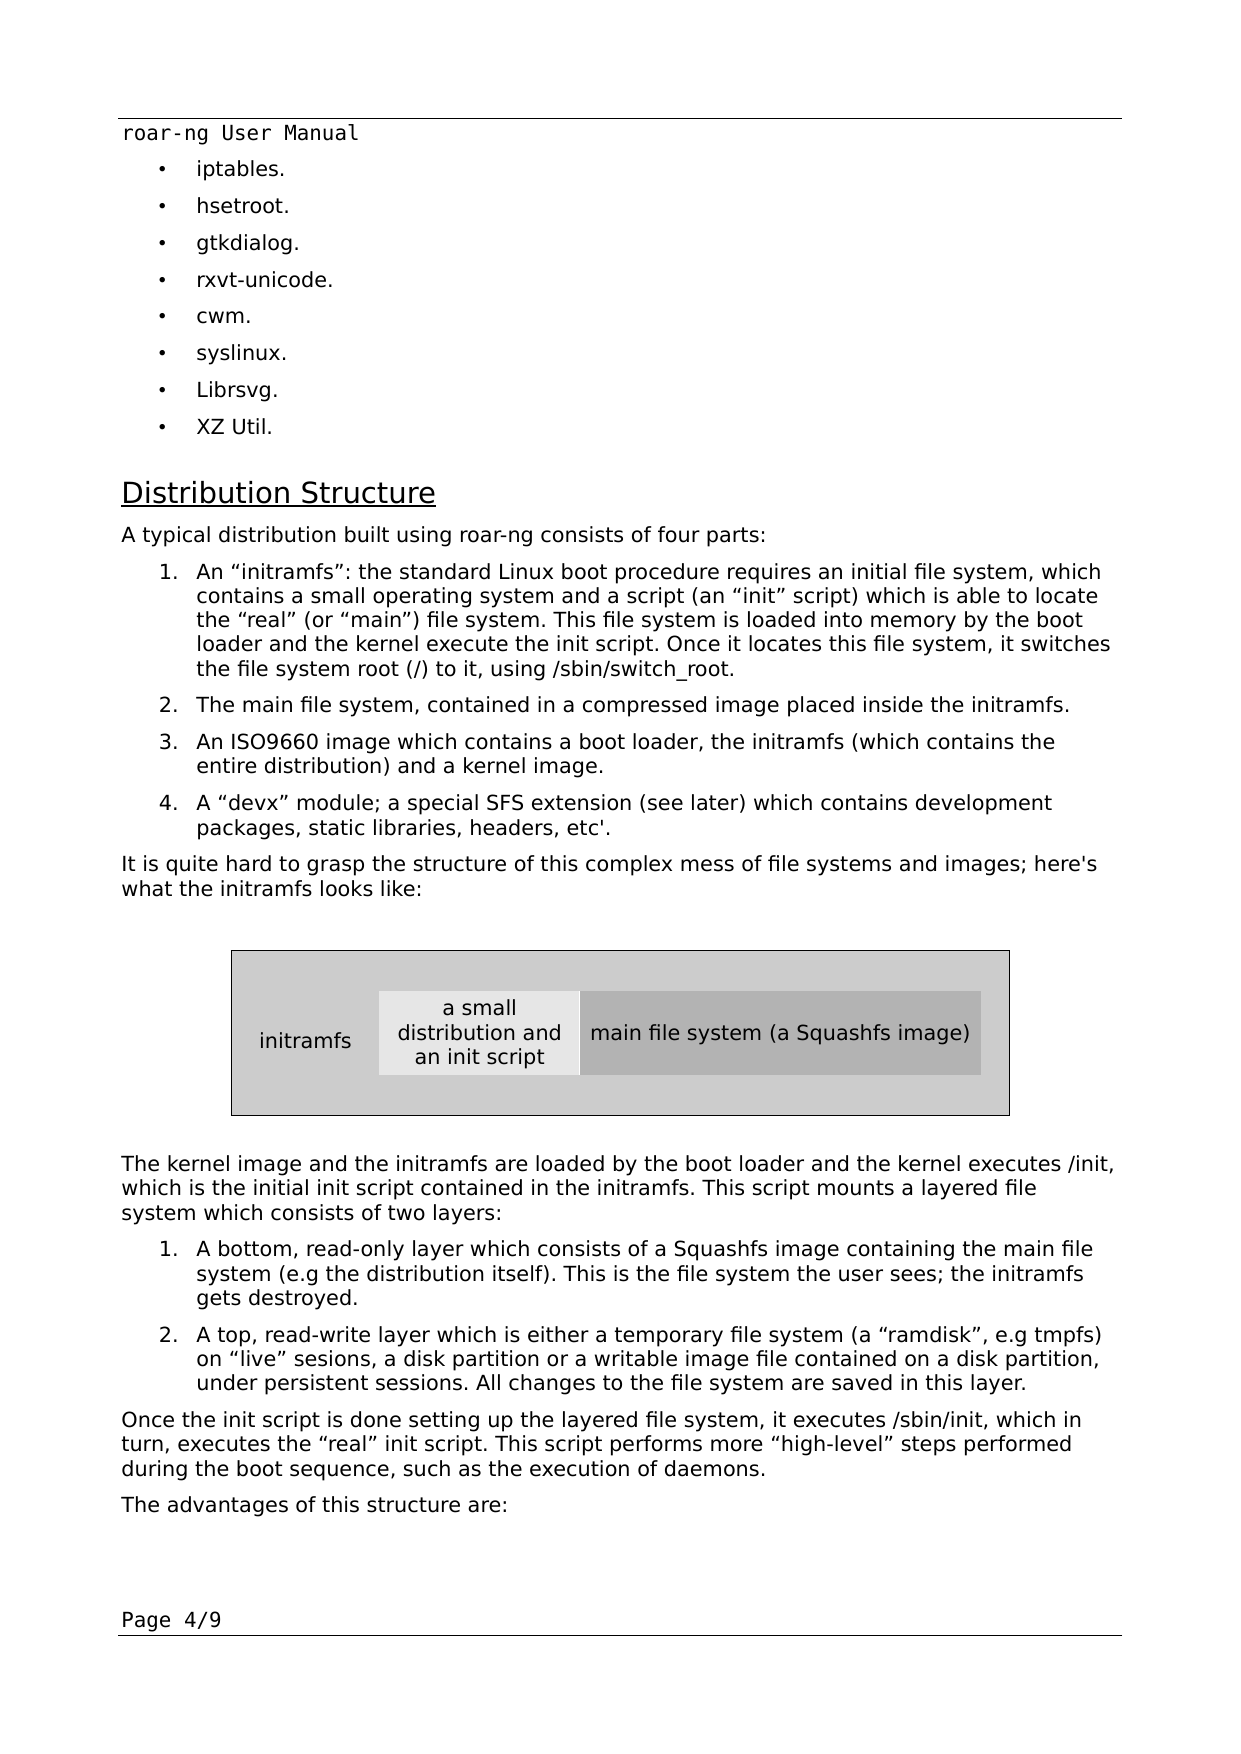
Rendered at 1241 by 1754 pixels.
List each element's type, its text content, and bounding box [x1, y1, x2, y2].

table_cell [379, 1075, 981, 1115]
list A top, read-write layer which is either a temporary file system (a “ramdisk”, e.g tmpfs) on “live” sesions, a disk partition or a writable image file contained on a disk partition, under persistent sessions. All changes to the file system are saved in this layer. [159, 1323, 1119, 1396]
text A typical distribution built using roar-ng consists of four parts: [121, 523, 1119, 547]
list cwm. [159, 304, 1119, 329]
list An “initramfs”: the standard Linux boot procedure requires an initial file system, which contains a small operating system and a script (an “init” script) which is able to locate the “real” (or “main”) file system. This file system is loaded into memory by the boot loader and the kernel execute the init script. Once it locates this file system, it switches the file system root (/) to it, using /sbin/switch_root. [159, 560, 1119, 681]
table_cell a small distribution and an init script [379, 991, 579, 1075]
list A bottom, read-only layer which consists of a Squashfs image containing the main file system (e.g the distribution itself). This is the file system the user sees; the initramfs gets destroyed. [159, 1237, 1119, 1310]
table_header initramfs [232, 951, 379, 1115]
list A “devx” module; a special SFS extension (see later) which contains development packages, static libraries, headers, etc'. [159, 791, 1119, 840]
list syslinux. [159, 341, 1119, 365]
list rxvt-unicode. [159, 268, 1119, 292]
list An ISO9660 image which contains a boot loader, the initramfs (which contains the entire distribution) and a kernel image. [159, 730, 1119, 779]
list The main file system, contained in a compressed image placed inside the initramfs. [159, 693, 1119, 718]
table_cell main file system (a Squashfs image) [580, 991, 981, 1075]
list gtkdialog. [159, 231, 1119, 255]
text Once the init script is done setting up the layered file system, it executes /sbin/init, which in turn, executes the “real” init script. This script performs more “high-level” steps performed during the boot sequence, such as the execution of daemons. [121, 1408, 1119, 1481]
text The kernel image and the initramfs are loaded by the boot loader and the kernel executes /init, which is the initial init script contained in the initramfs. This script mounts a layered file system which consists of two layers: [121, 1152, 1119, 1225]
list XZ Util. [159, 415, 1119, 439]
text The advantages of this structure are: [121, 1493, 1119, 1518]
table_header [981, 951, 1009, 1115]
list hsetroot. [159, 194, 1119, 218]
table_header [379, 951, 981, 991]
text It is quite hard to grasp the structure of this complex mess of file systems and images; here's what the initramfs looks like: [121, 852, 1119, 901]
subtitle Distribution Structure [121, 476, 1119, 510]
list iptables. [159, 157, 1119, 182]
list Librsvg. [159, 378, 1119, 402]
